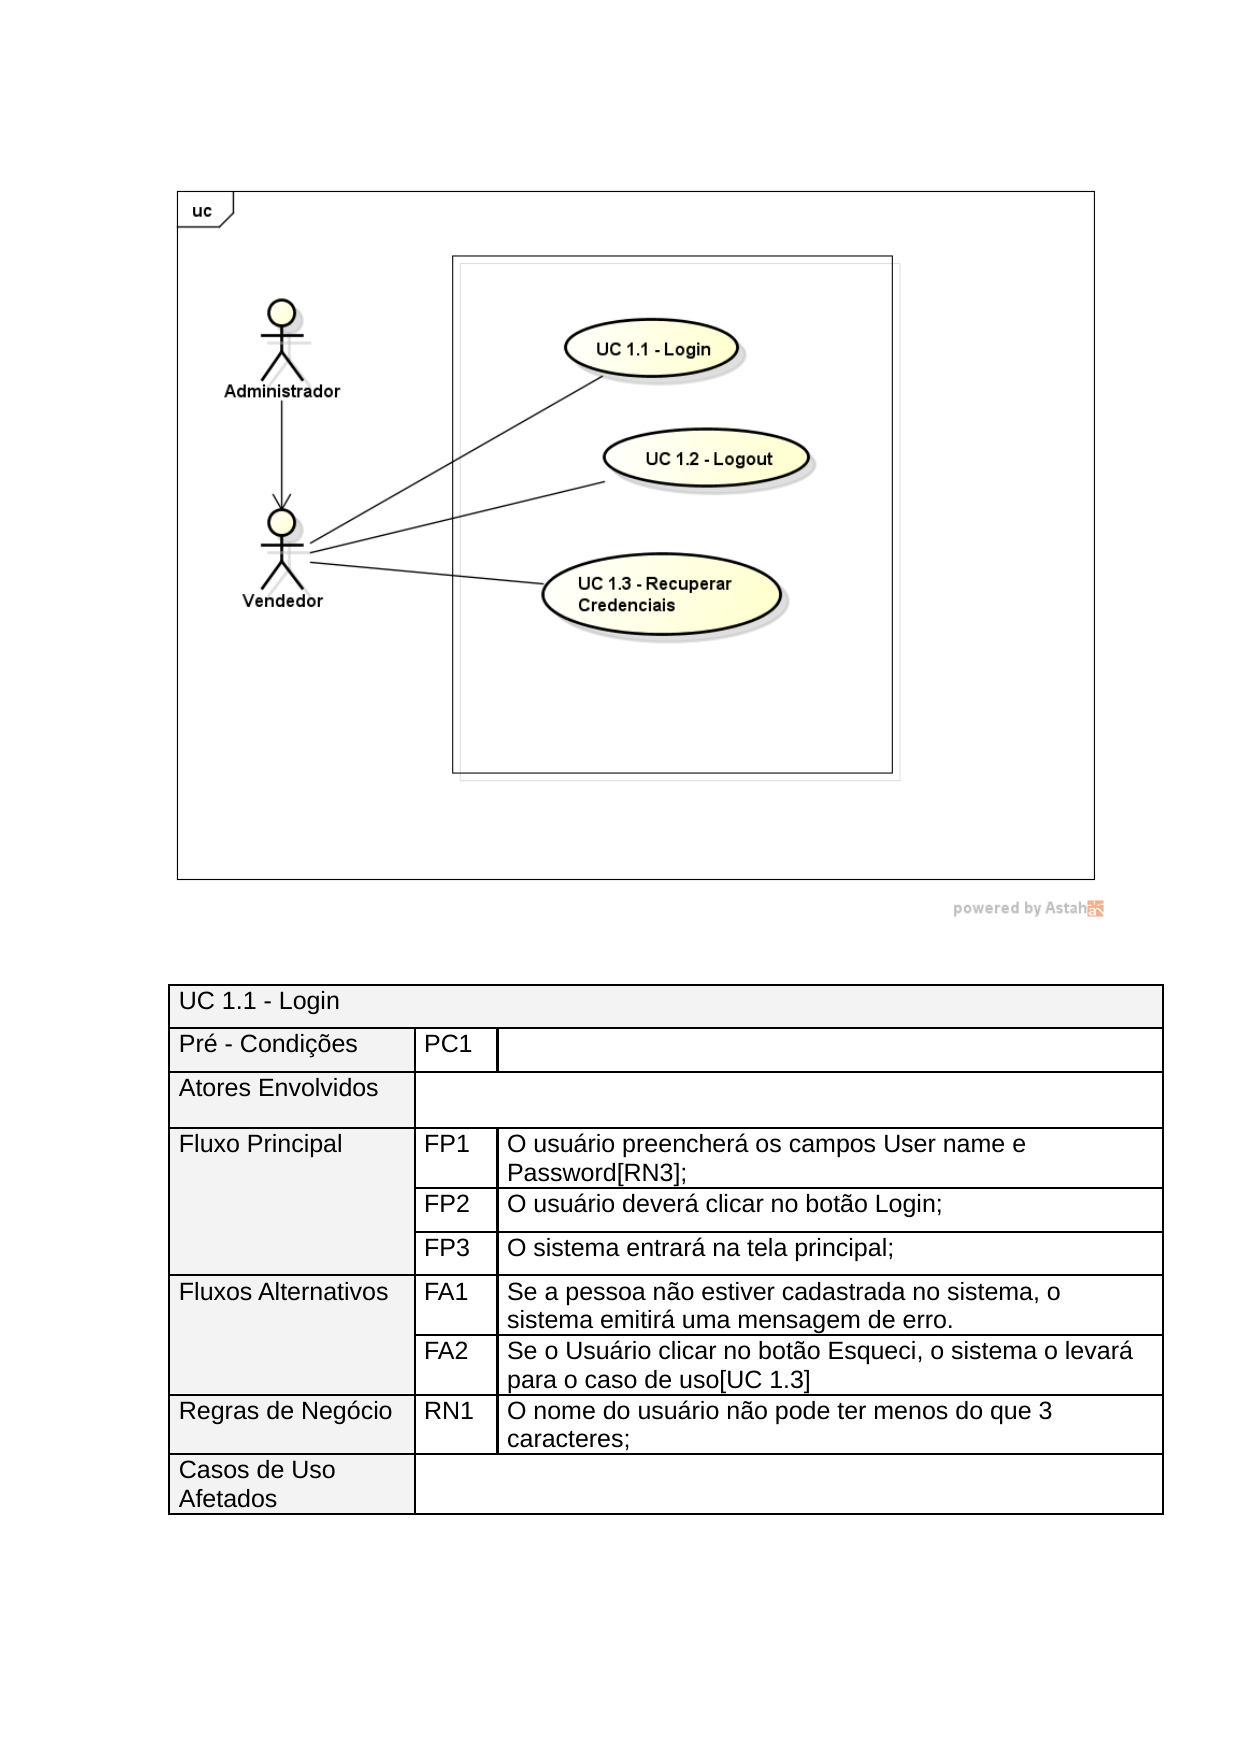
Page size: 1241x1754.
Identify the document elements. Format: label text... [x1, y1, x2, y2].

table_cell Atores Envolvidos [170, 1073, 414, 1127]
table_cell FP1 [416, 1129, 496, 1187]
table_cell [416, 1455, 1162, 1513]
table_cell Casos de Uso Afetados [170, 1455, 414, 1513]
table_cell Se a pessoa não estiver cadastrada no sistema, o sistema emitirá uma mensagem de erro. [499, 1276, 1162, 1334]
table_cell [416, 1073, 1162, 1127]
picture [163, 177, 1109, 922]
table_cell O usuário preencherá os campos User name e Password[RN3]; [499, 1129, 1162, 1187]
table_cell Regras de Negócio [170, 1396, 414, 1453]
table_header UC 1.1 - Login [170, 986, 1162, 1027]
table_cell FA1 [416, 1276, 496, 1334]
table_cell Fluxo Principal [170, 1129, 414, 1274]
table_cell FP2 [416, 1189, 496, 1231]
table_cell FA2 [416, 1336, 496, 1393]
table_cell PC1 [416, 1029, 496, 1071]
table_cell RN1 [416, 1396, 496, 1453]
table_cell O sistema entrará na tela principal; [499, 1233, 1162, 1274]
table_cell O usuário deverá clicar no botão Login; [499, 1189, 1162, 1231]
table_cell O nome do usuário não pode ter menos do que 3 caracteres; [499, 1396, 1162, 1453]
table_cell Fluxos Alternativos [170, 1276, 414, 1393]
table_cell Pré - Condições [170, 1029, 414, 1071]
table_cell FP3 [416, 1233, 496, 1274]
table_cell [499, 1029, 1162, 1071]
table_cell Se o Usuário clicar no botão Esqueci, o sistema o levará para o caso de uso[UC 1.3] [499, 1336, 1162, 1393]
